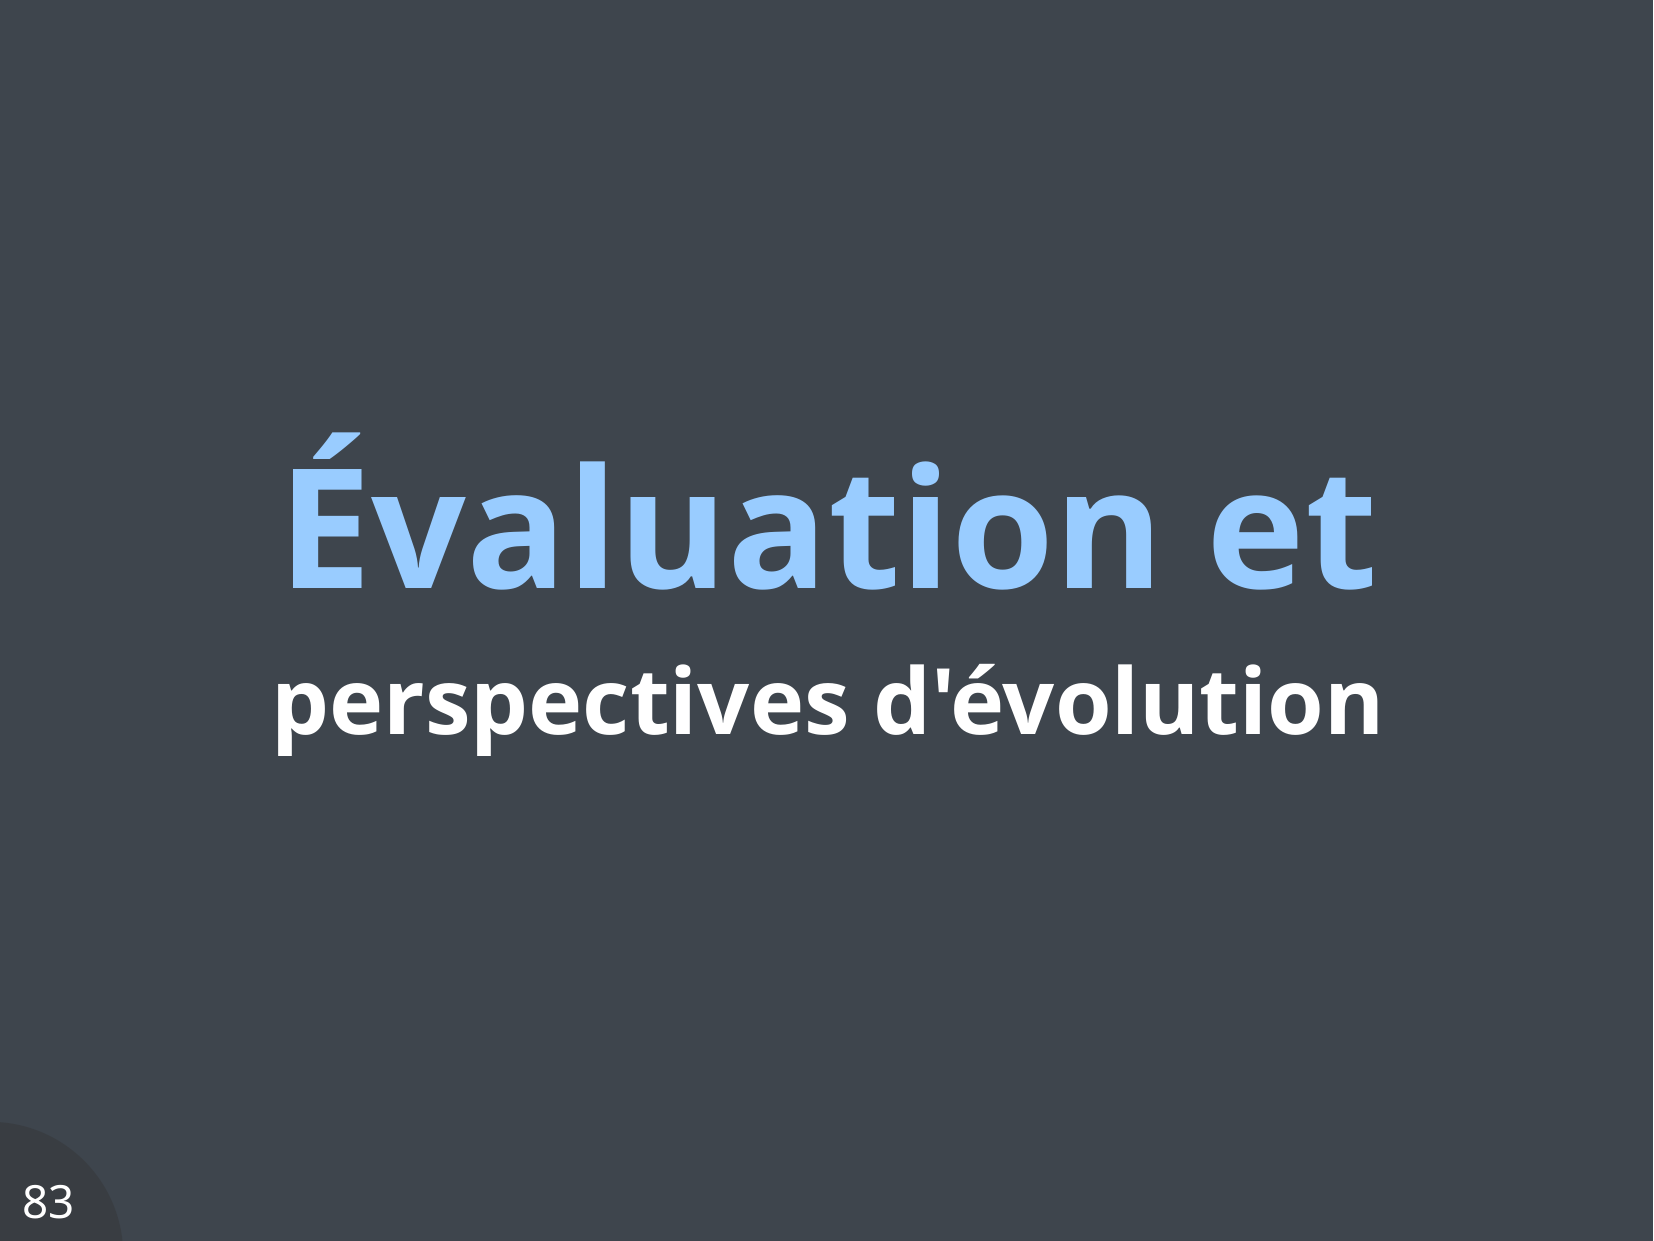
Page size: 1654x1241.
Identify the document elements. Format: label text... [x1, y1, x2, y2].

title Évaluation et perspectives d'évolution [84, 373, 1573, 799]
